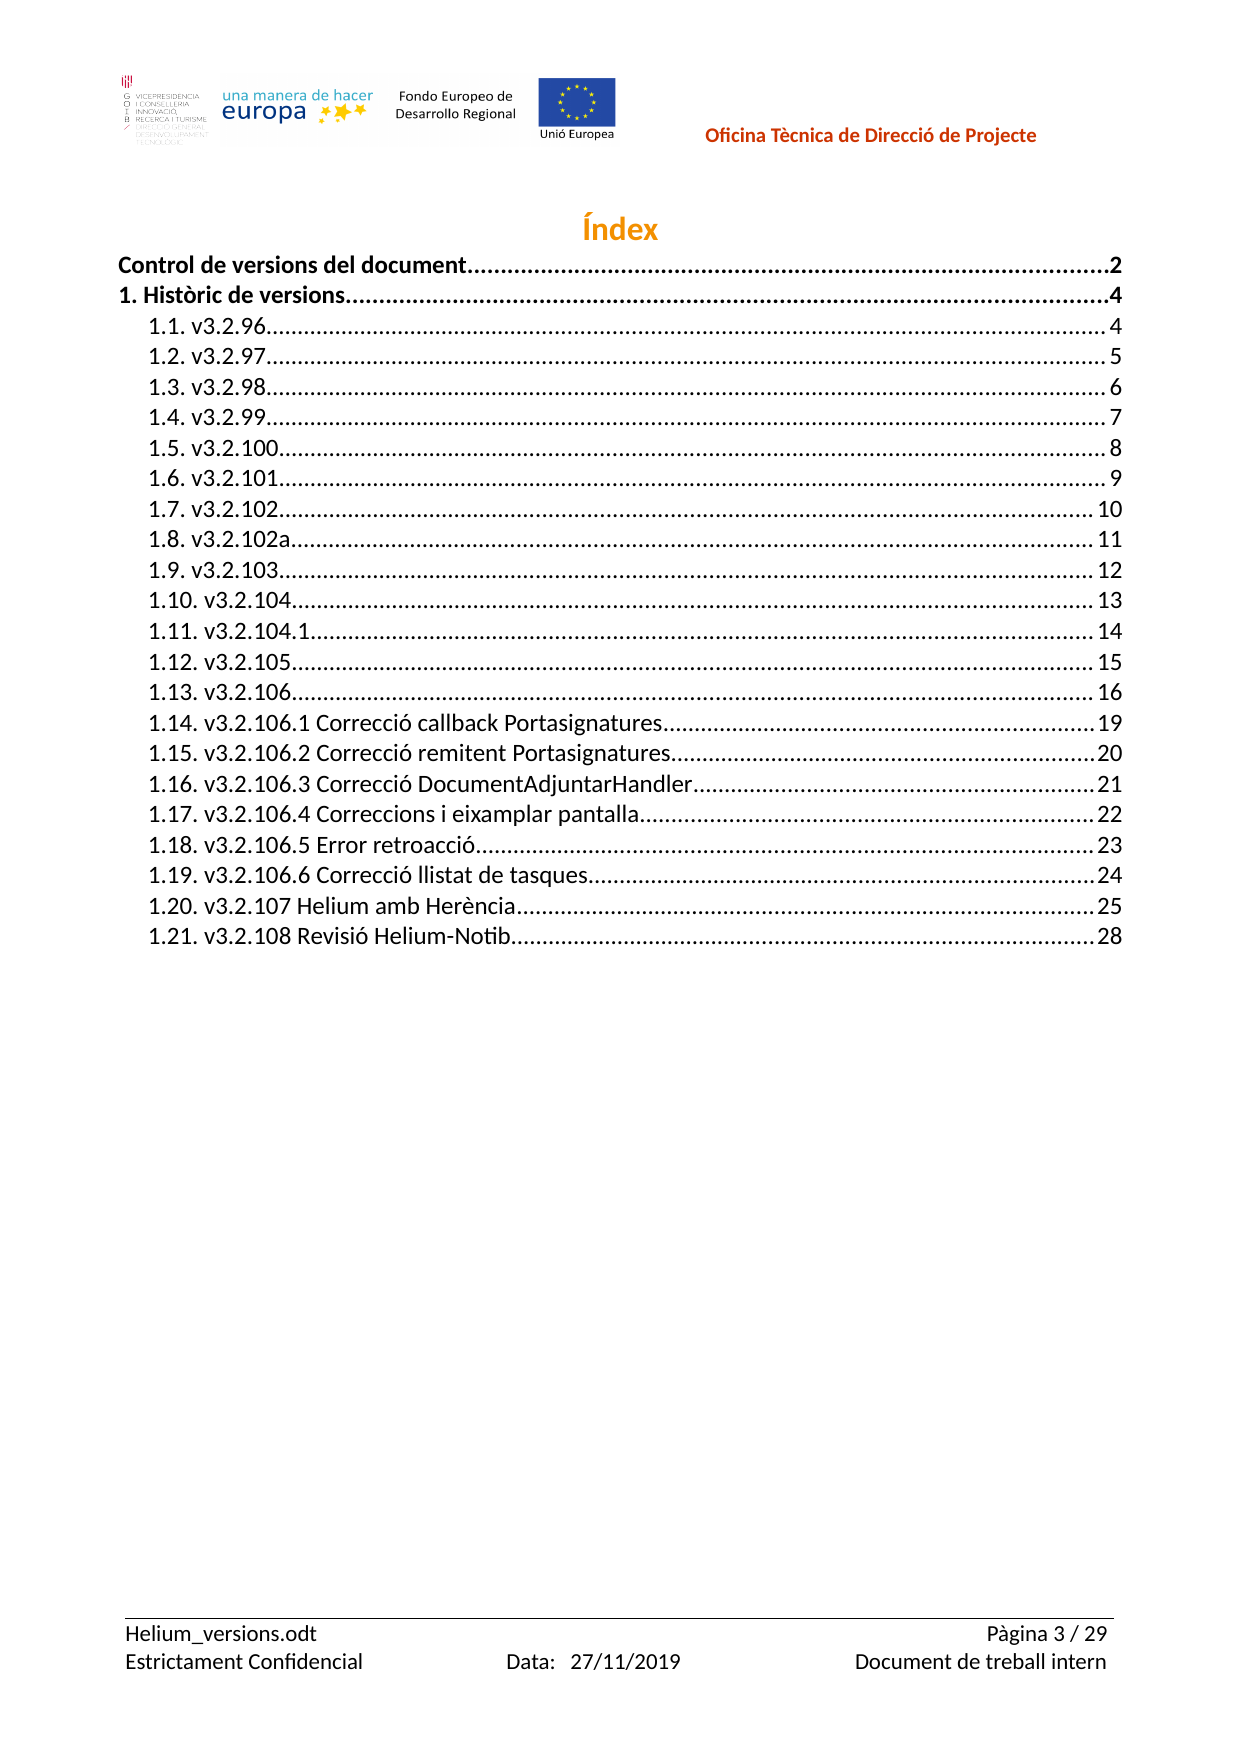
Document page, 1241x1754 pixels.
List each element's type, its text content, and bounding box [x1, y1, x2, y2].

text 1.10. v3.2.104 13 [148, 585, 1122, 615]
text 1.20. v3.2.107 Helium amb Herència 25 [148, 890, 1122, 920]
text 1.7. v3.2.102 10 [148, 493, 1122, 524]
text 1.4. v3.2.99 7 [148, 402, 1122, 432]
text Índex [118, 208, 1122, 249]
text 1.17. v3.2.106.4 Correccions i eixamplar pantalla 22 [148, 798, 1122, 829]
text 1.2. v3.2.97 5 [148, 341, 1122, 371]
text 1.16. v3.2.106.3 Correcció DocumentAdjuntarHandler 21 [148, 768, 1122, 798]
text 1.19. v3.2.106.6 Correcció llistat de tasques 24 [148, 859, 1122, 890]
picture [118, 73, 213, 147]
text 1.3. v3.2.98 6 [148, 371, 1122, 402]
text 1.1. v3.2.96 4 [148, 310, 1122, 341]
text 1.21. v3.2.108 Revisió Helium-Notib 28 [148, 920, 1122, 951]
text 1. Històric de versions 4 [118, 279, 1122, 310]
text 1.18. v3.2.106.5 Error retroacció 23 [148, 829, 1122, 859]
text 1.15. v3.2.106.2 Correcció remitent Portasignatures 20 [148, 737, 1122, 768]
text 1.9. v3.2.103 12 [148, 554, 1122, 585]
text 1.14. v3.2.106.1 Correcció callback Portasignatures 19 [148, 707, 1122, 737]
text 1.12. v3.2.105 15 [148, 646, 1122, 676]
text 1.5. v3.2.100 8 [148, 432, 1122, 463]
text 1.6. v3.2.101 9 [148, 463, 1122, 493]
picture [219, 73, 621, 147]
text Control de versions del document 2 [118, 249, 1122, 279]
text 1.13. v3.2.106 16 [148, 676, 1122, 707]
text 1.11. v3.2.104.1 14 [148, 615, 1122, 646]
text 1.8. v3.2.102a 11 [148, 524, 1122, 554]
